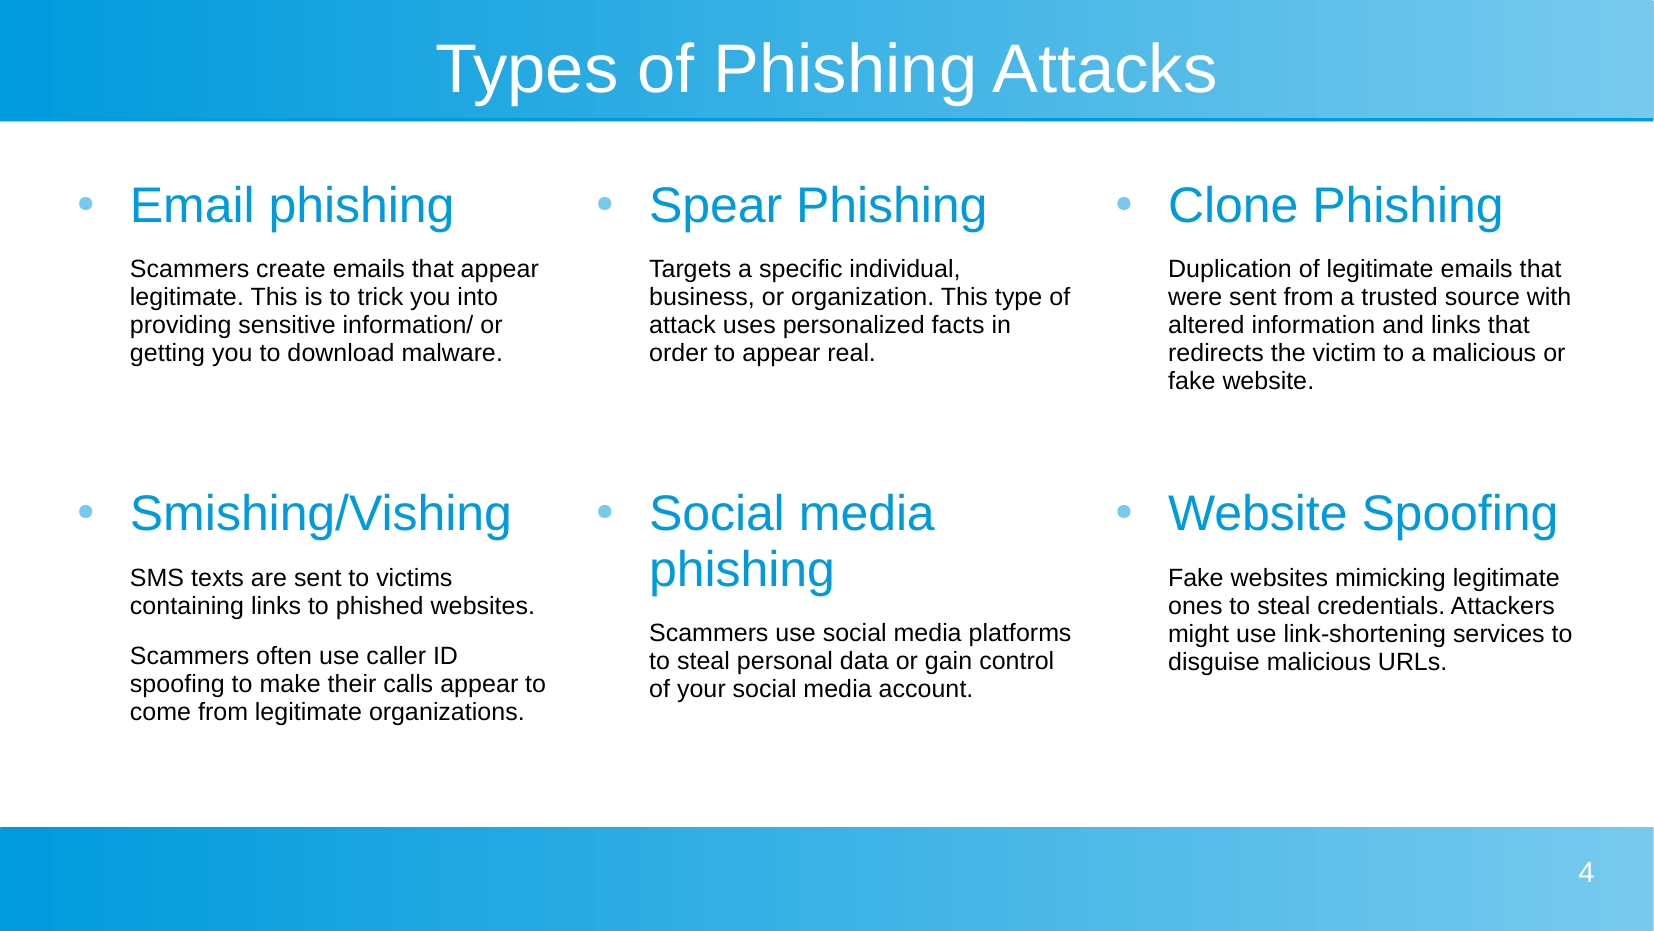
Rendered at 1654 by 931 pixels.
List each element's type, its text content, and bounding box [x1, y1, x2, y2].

list Spear Phishing Targets a specific individual, business, or organization. This type of attack uses personalized facts in order to appear real. [578, 177, 1073, 459]
title Types of Phishing Attacks [59, 29, 1595, 108]
list Social media phishing Scammers use social media platforms to steal personal data or gain control of your social media account. [578, 485, 1073, 768]
list Clone Phishing Duplication of legitimate emails that were sent from a trusted source with altered information and links that redirects the victim to a malicious or fake website. [1097, 177, 1592, 459]
list Website Spoofing Fake websites mimicking legitimate ones to steal credentials. Attackers might use link-shortening services to disguise malicious URLs. [1097, 485, 1592, 768]
list Smishing/Vishing SMS texts are sent to victims containing links to phished websites. Scammers often use caller ID spoofing to make their calls appear to come from legitimate organizations. [59, 485, 554, 768]
list Email phishing Scammers create emails that appear legitimate. This is to trick you into providing sensitive information/ or getting you to download malware. [59, 177, 554, 459]
